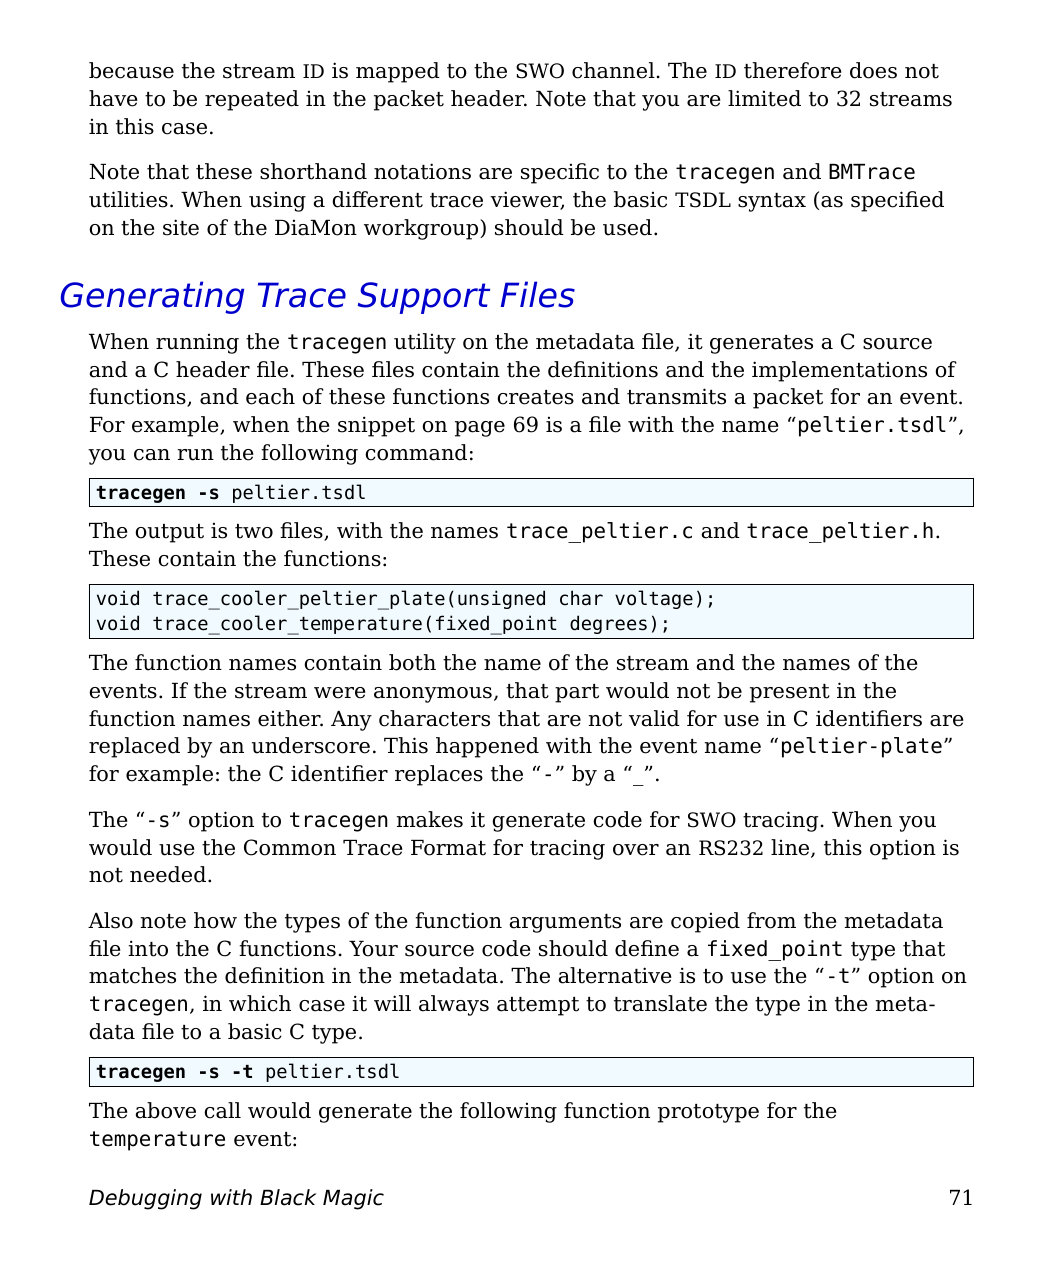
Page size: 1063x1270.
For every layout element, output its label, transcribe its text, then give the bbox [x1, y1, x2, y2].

subtitle Generating Trace Support Files [59, 276, 974, 315]
text Also note how the types of the function arguments are copied from the metadata file into the C functions. Your source code should define a fixed_point type that matches the definition in the metadata. The alternative is to use the “-t” option on tracegen, in which case it will always attempt to translate the type in the meta­data file to a basic C type. [88, 909, 974, 1044]
text The function names contain both the name of the stream and the names of the events. If the stream were anonymous, that part would not be present in the function names either. Any characters that are not valid for use in C identifiers are replaced by an underscore. This happened with the event name “peltier-plate” for example: the C identifier replaces the “-” by a “_”. [88, 651, 974, 787]
text tracegen -s -t peltier.tsdl [90, 1058, 973, 1086]
text because the stream ID is mapped to the SWO channel. The ID therefore does not have to be repeated in the packet header. Note that you are limited to 32 streams in this case. [88, 59, 974, 139]
text Note that these shorthand notations are specific to the tracegen and BMTrace utilities. When using a different trace viewer, the basic TSDL syntax (as specified on the site of the DiaMon workgroup) should be used. [88, 160, 974, 240]
text void trace_cooler_peltier_plate(unsigned char voltage); [90, 585, 973, 609]
text When running the tracegen utility on the metadata file, it generates a C source and a C header file. These files contain the definitions and the implementations of functions, and each of these functions creates and transmits a packet for an event. For example, when the snippet on page 67 is a file with the name “peltier.tsdl”, you can run the following command: [88, 330, 974, 465]
text The output is two files, with the names trace_peltier.c and trace_peltier.h. These contain the functions: [88, 519, 974, 572]
text tracegen -s peltier.tsdl [90, 479, 973, 506]
text The above call would generate the following function prototype for the temperature event: [88, 1099, 974, 1151]
text The “-s” option to tracegen makes it generate code for SWO tracing. When you would use the Common Trace Format for tracing over an RS232 line, this option is not needed. [88, 808, 974, 888]
text void trace_cooler_temperature(fixed_point degrees); [90, 609, 973, 638]
